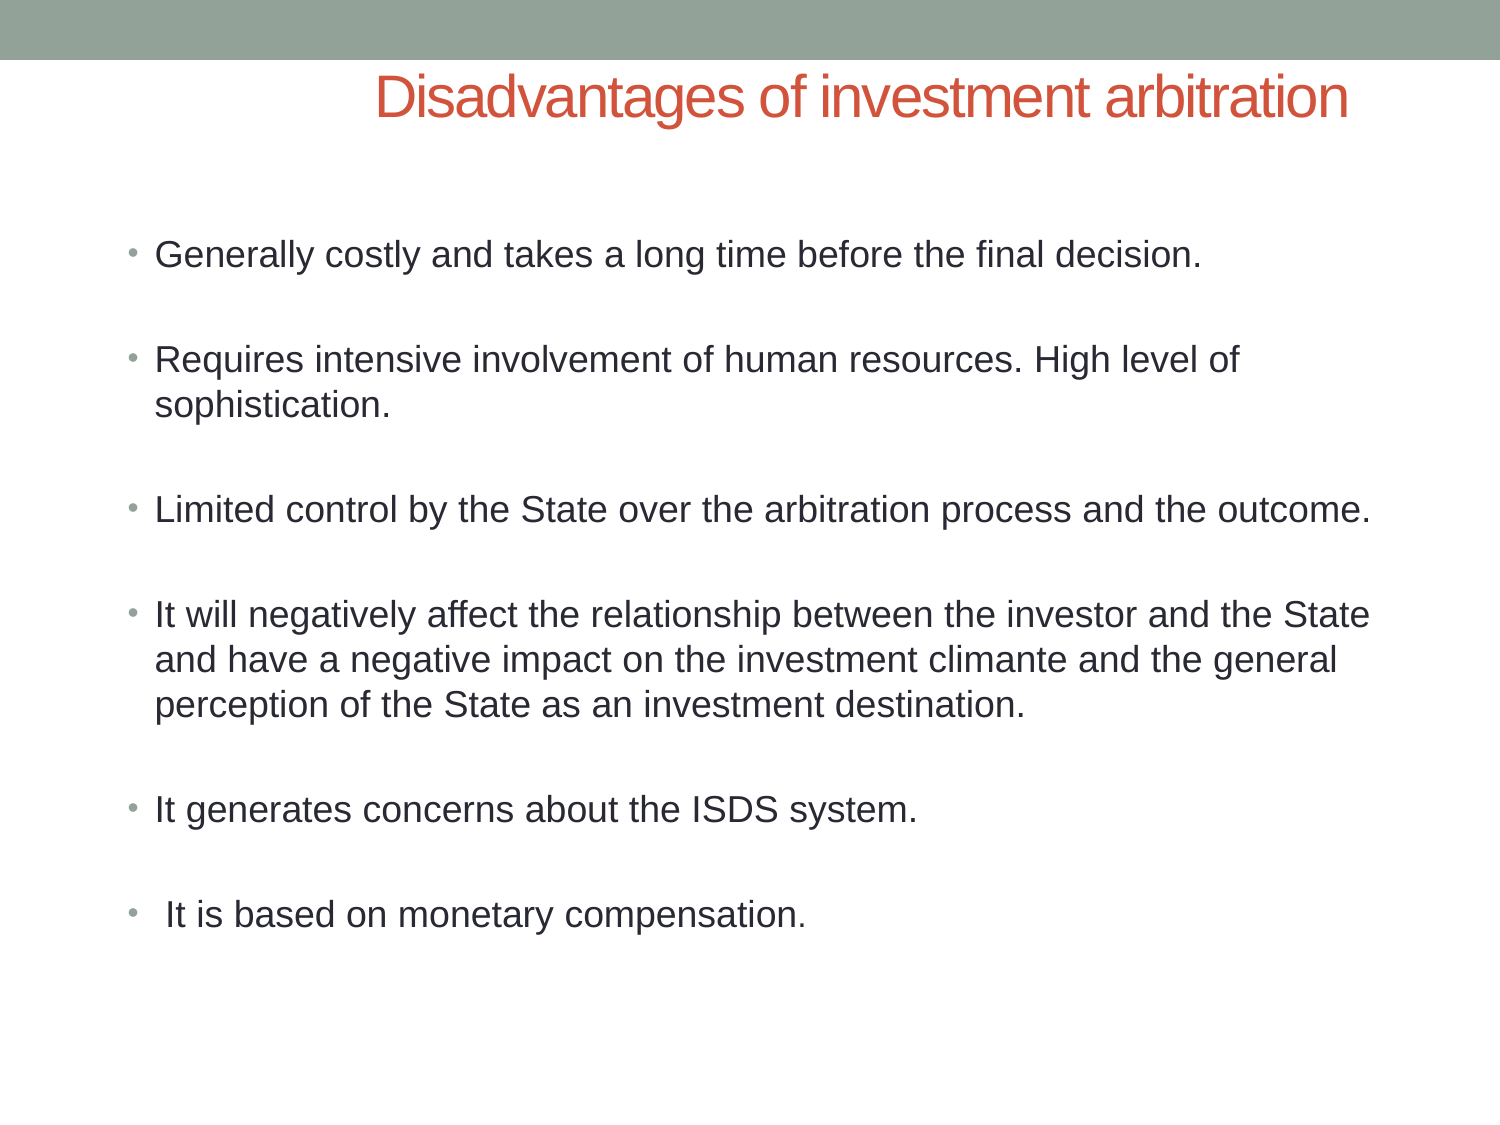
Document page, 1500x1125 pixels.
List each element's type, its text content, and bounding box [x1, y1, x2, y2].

title Disadvantages of investment arbitration [337, 28, 1387, 159]
list Generally costly and takes a long time before the final decision. Requires intensive involvement of human resources. High level of sophistication. Limited control by the State over the arbitration process and the outcome. It will negatively affect the relationship between the investor and the State and have a negative impact on the investment climante and the general perception of the State as an investment destination. It generates concerns about the ISDS system. It is based on monetary compensation. [112, 222, 1388, 967]
